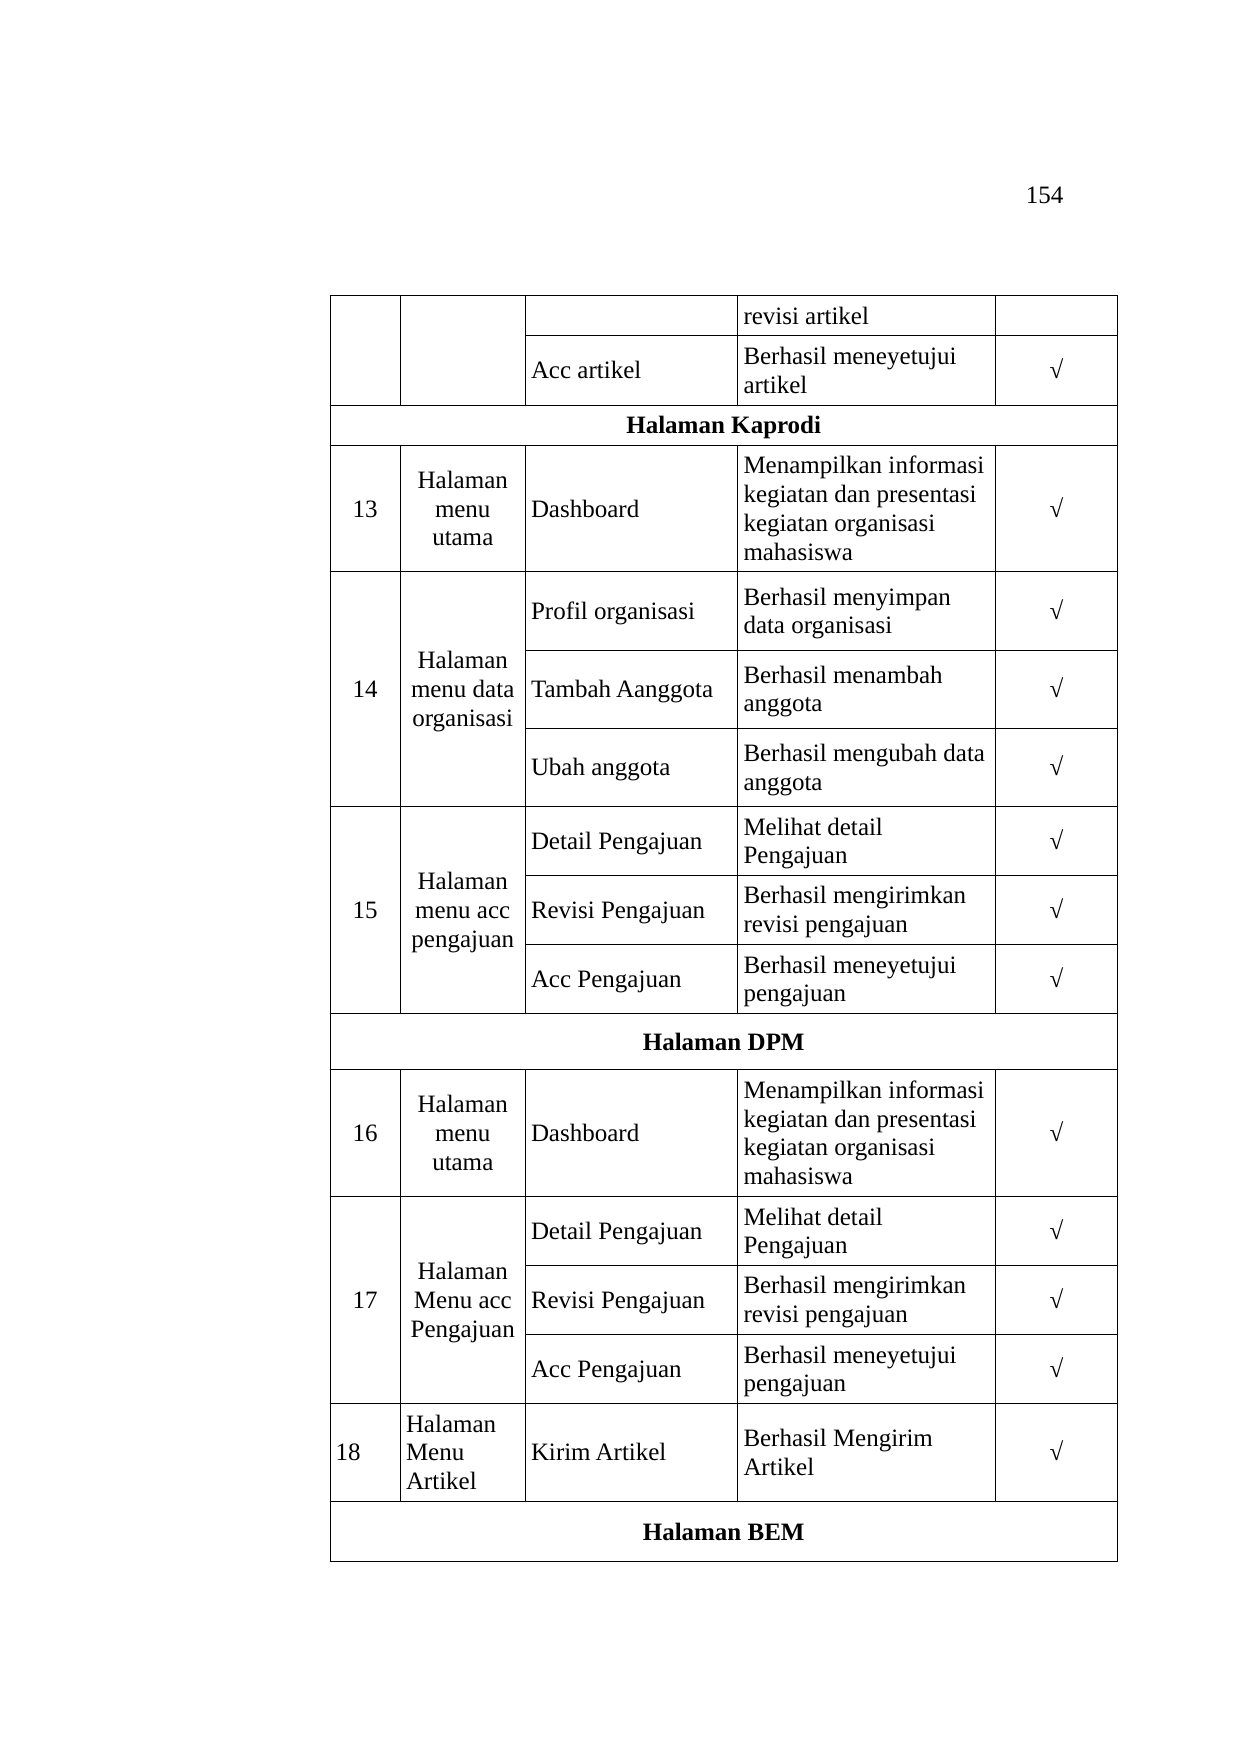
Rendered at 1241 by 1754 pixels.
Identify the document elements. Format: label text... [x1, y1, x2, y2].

table_cell Revisi Pengajuan [526, 876, 737, 944]
table_cell √ [996, 1335, 1117, 1403]
table_cell Berhasil menambah anggota [738, 651, 995, 728]
table_cell Berhasil meneyetujui pengajuan [738, 945, 995, 1013]
table_cell 14 [331, 572, 400, 806]
table_cell √ [996, 729, 1117, 806]
table_cell Halaman menu data organisasi [401, 572, 525, 806]
table_cell √ [996, 1197, 1117, 1265]
table_cell √ [996, 651, 1117, 728]
table_cell Berhasil Mengirim Artikel [738, 1404, 995, 1501]
table_cell Menampilkan informasi kegiatan dan presentasi kegiatan organisasi mahasiswa [738, 1070, 995, 1196]
table_cell Tambah Aanggota [526, 651, 737, 728]
table_cell Acc Pengajuan [526, 945, 737, 1013]
table_cell Halaman BEM [331, 1502, 1117, 1561]
table_cell Berhasil mengubah data anggota [738, 729, 995, 806]
table_cell Halaman menu utama [401, 1070, 525, 1196]
table_cell Berhasil mengirimkan revisi pengajuan [738, 1266, 995, 1334]
table_cell Halaman DPM [331, 1014, 1117, 1069]
table_cell Berhasil menyimpan data organisasi [738, 572, 995, 649]
table_cell Ubah anggota [526, 729, 737, 806]
table_cell [526, 296, 737, 335]
table_cell √ [996, 336, 1117, 404]
table_cell √ [996, 1266, 1117, 1334]
table_cell Dashboard [526, 1070, 737, 1196]
table_cell Revisi Pengajuan [526, 1266, 737, 1334]
table_cell Melihat detail Pengajuan [738, 807, 995, 875]
table_cell √ [996, 1070, 1117, 1196]
table_cell Detail Pengajuan [526, 807, 737, 875]
table_cell Halaman Menu acc Pengajuan [401, 1197, 525, 1403]
table_cell Dashboard [526, 446, 737, 571]
table_cell Kirim Artikel [526, 1404, 737, 1501]
table_cell √ [996, 876, 1117, 944]
table_cell 13 [331, 446, 400, 571]
table_cell √ [996, 446, 1117, 571]
table_cell Halaman menu utama [401, 446, 525, 571]
table_cell Berhasil meneyetujui pengajuan [738, 1335, 995, 1403]
table_cell Halaman Menu Artikel [401, 1404, 525, 1501]
table_cell 17 [331, 1197, 400, 1403]
table_cell [331, 296, 400, 404]
table_cell Acc Pengajuan [526, 1335, 737, 1403]
table_cell Halaman menu acc pengajuan [401, 807, 525, 1013]
table_cell Detail Pengajuan [526, 1197, 737, 1265]
table_cell √ [996, 1404, 1117, 1501]
table_cell √ [996, 945, 1117, 1013]
table_cell 16 [331, 1070, 400, 1196]
table_cell Menampilkan informasi kegiatan dan presentasi kegiatan organisasi mahasiswa [738, 446, 995, 571]
table_cell Berhasil mengirimkan revisi pengajuan [738, 876, 995, 944]
table_cell Berhasil meneyetujui artikel [738, 336, 995, 404]
table_cell Profil organisasi [526, 572, 737, 649]
table_cell √ [996, 572, 1117, 649]
table_cell Halaman Kaprodi [331, 406, 1117, 445]
table_cell [996, 296, 1117, 335]
table_cell Acc artikel [526, 336, 737, 404]
table_cell revisi artikel [738, 296, 995, 335]
table_cell 18 [331, 1404, 400, 1501]
table_cell √ [996, 807, 1117, 875]
table_cell [401, 296, 525, 404]
table_cell Melihat detail Pengajuan [738, 1197, 995, 1265]
table_cell 15 [331, 807, 400, 1013]
